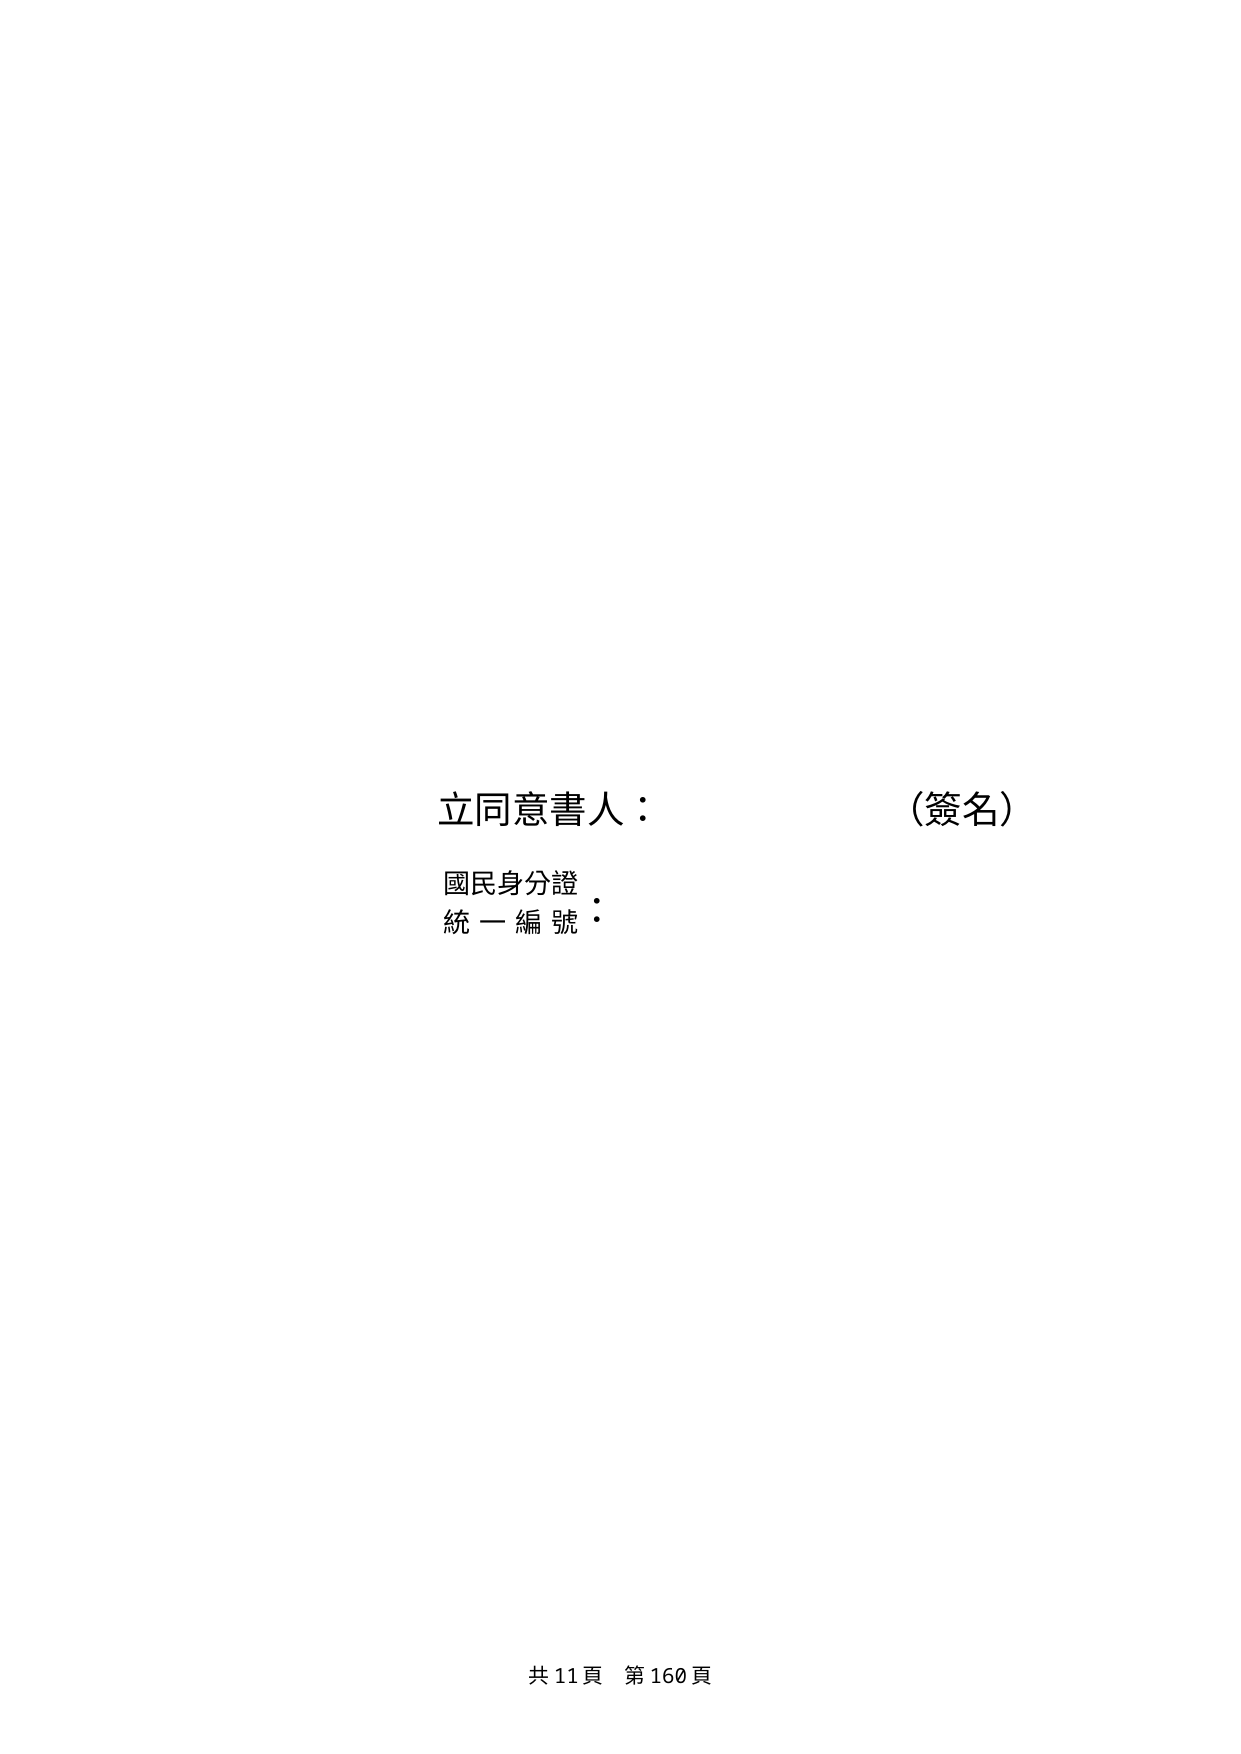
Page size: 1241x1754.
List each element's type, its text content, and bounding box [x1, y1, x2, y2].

text 國民身分證統一編號： [118, 828, 1122, 953]
text 立同意書人： （簽名） [118, 766, 1122, 828]
